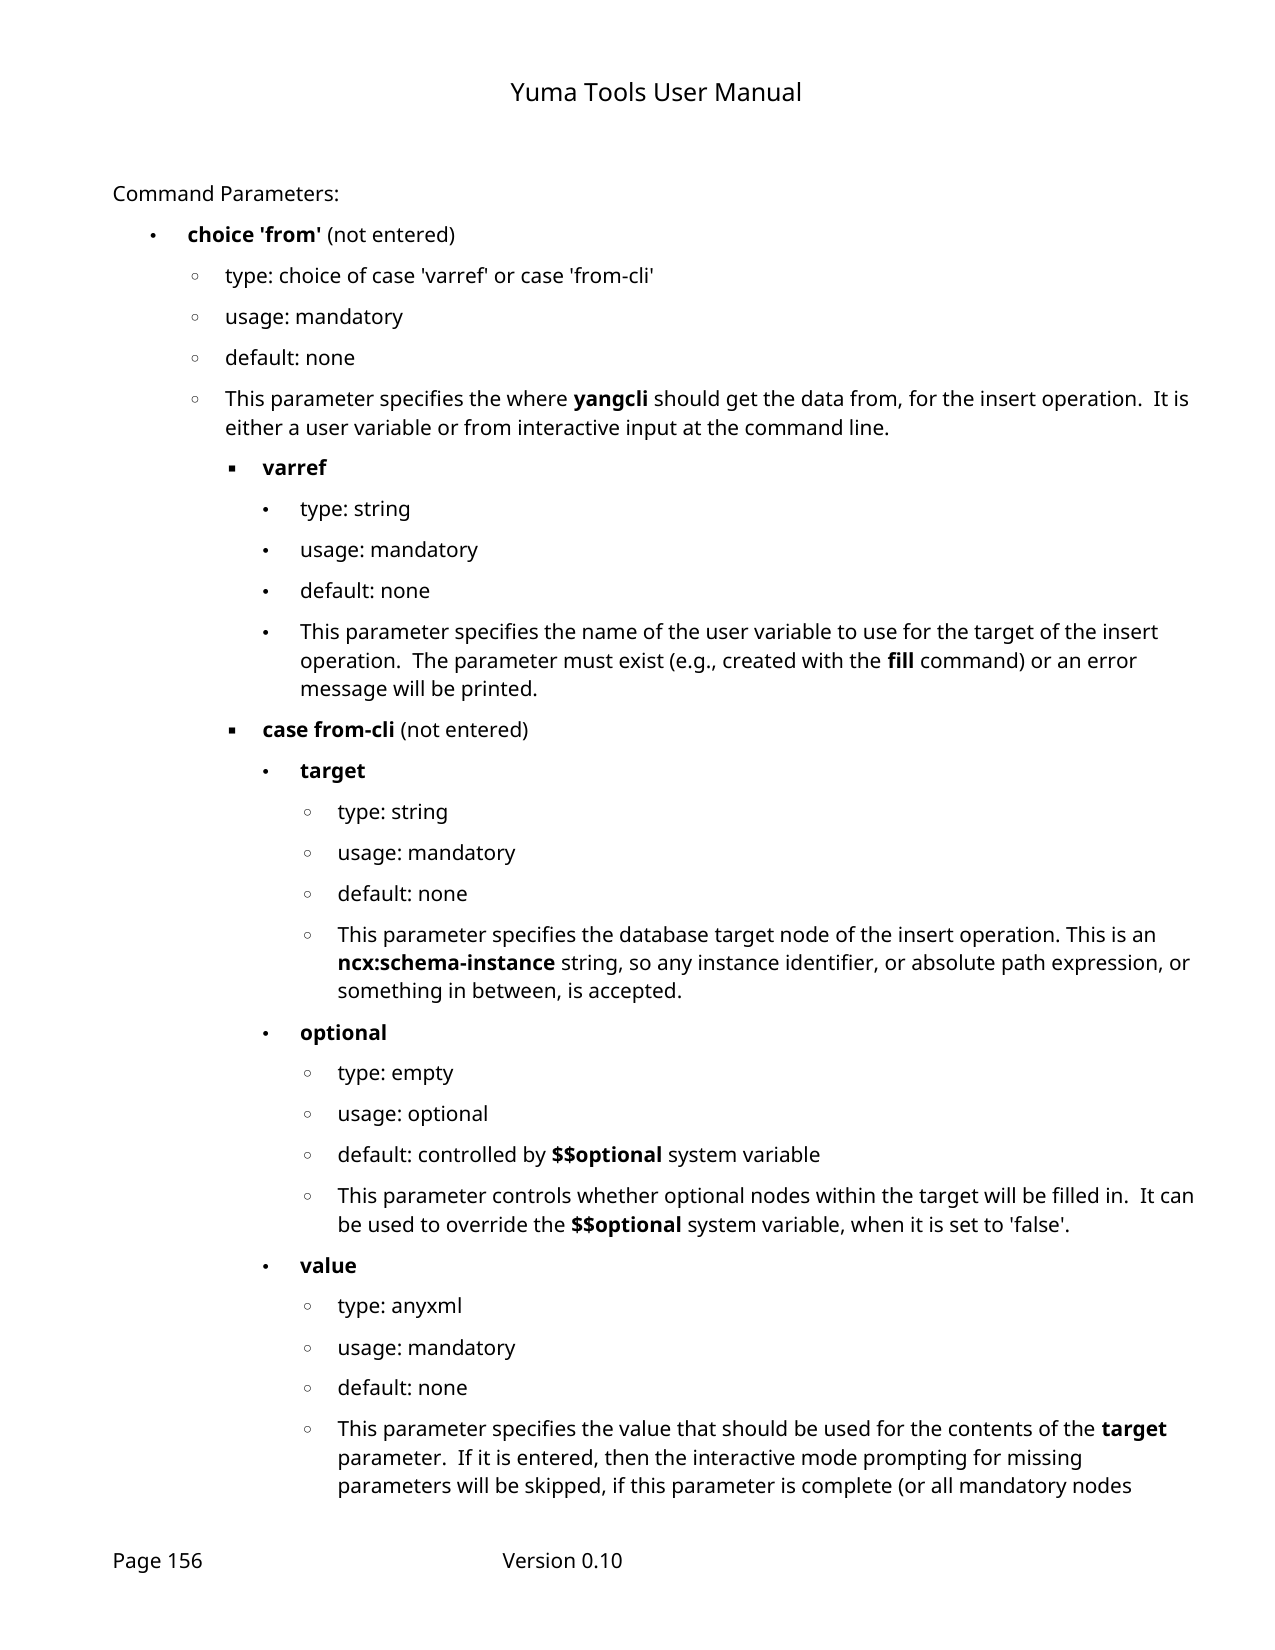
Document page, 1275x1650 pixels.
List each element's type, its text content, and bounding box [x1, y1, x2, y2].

list target [262, 756, 1200, 784]
list This parameter specifies the database target node of the insert operation. This is an ncx:schema-instance string, so any instance identifier, or absolute path expression, or something in between, is accepted. [300, 920, 1200, 1005]
text Command Parameters: [112, 179, 1200, 208]
list This parameter specifies the where yangcli should get the data from, for the insert operation. It is either a user variable or from interactive input at the command line. [187, 384, 1200, 441]
list usage: mandatory [262, 535, 1200, 564]
list usage: mandatory [187, 302, 1200, 331]
list default: none [300, 879, 1200, 907]
list default: none [262, 576, 1200, 605]
list choice 'from' (not entered) [150, 220, 1200, 249]
list type: string [262, 494, 1200, 523]
list type: string [300, 797, 1200, 825]
list type: empty [300, 1058, 1200, 1087]
list optional [262, 1018, 1200, 1046]
list This parameter specifies the name of the user variable to use for the target of the insert operation. The parameter must exist (e.g., created with the fill command) or an error message will be printed. [262, 617, 1200, 703]
list default: controlled by $$optional system variable [300, 1140, 1200, 1169]
list This parameter specifies the value that should be used for the contents of the target parameter. If it is entered, then the interactive mode prompting for missing parameters will be skipped, if this parameter is complete (or all mandatory nodes [300, 1414, 1200, 1500]
list type: anyxml [300, 1292, 1200, 1320]
list type: choice of case 'varref' or case 'from-cli' [187, 261, 1200, 290]
list default: none [300, 1373, 1200, 1402]
list value [262, 1251, 1200, 1279]
list usage: mandatory [300, 1333, 1200, 1361]
list This parameter controls whether optional nodes within the target will be filled in. It can be used to override the $$optional system variable, when it is set to 'false'. [300, 1181, 1200, 1238]
list default: none [187, 343, 1200, 372]
list case from-cli (not entered) [225, 715, 1200, 743]
list usage: optional [300, 1099, 1200, 1128]
list usage: mandatory [300, 838, 1200, 866]
list varref [225, 453, 1200, 482]
